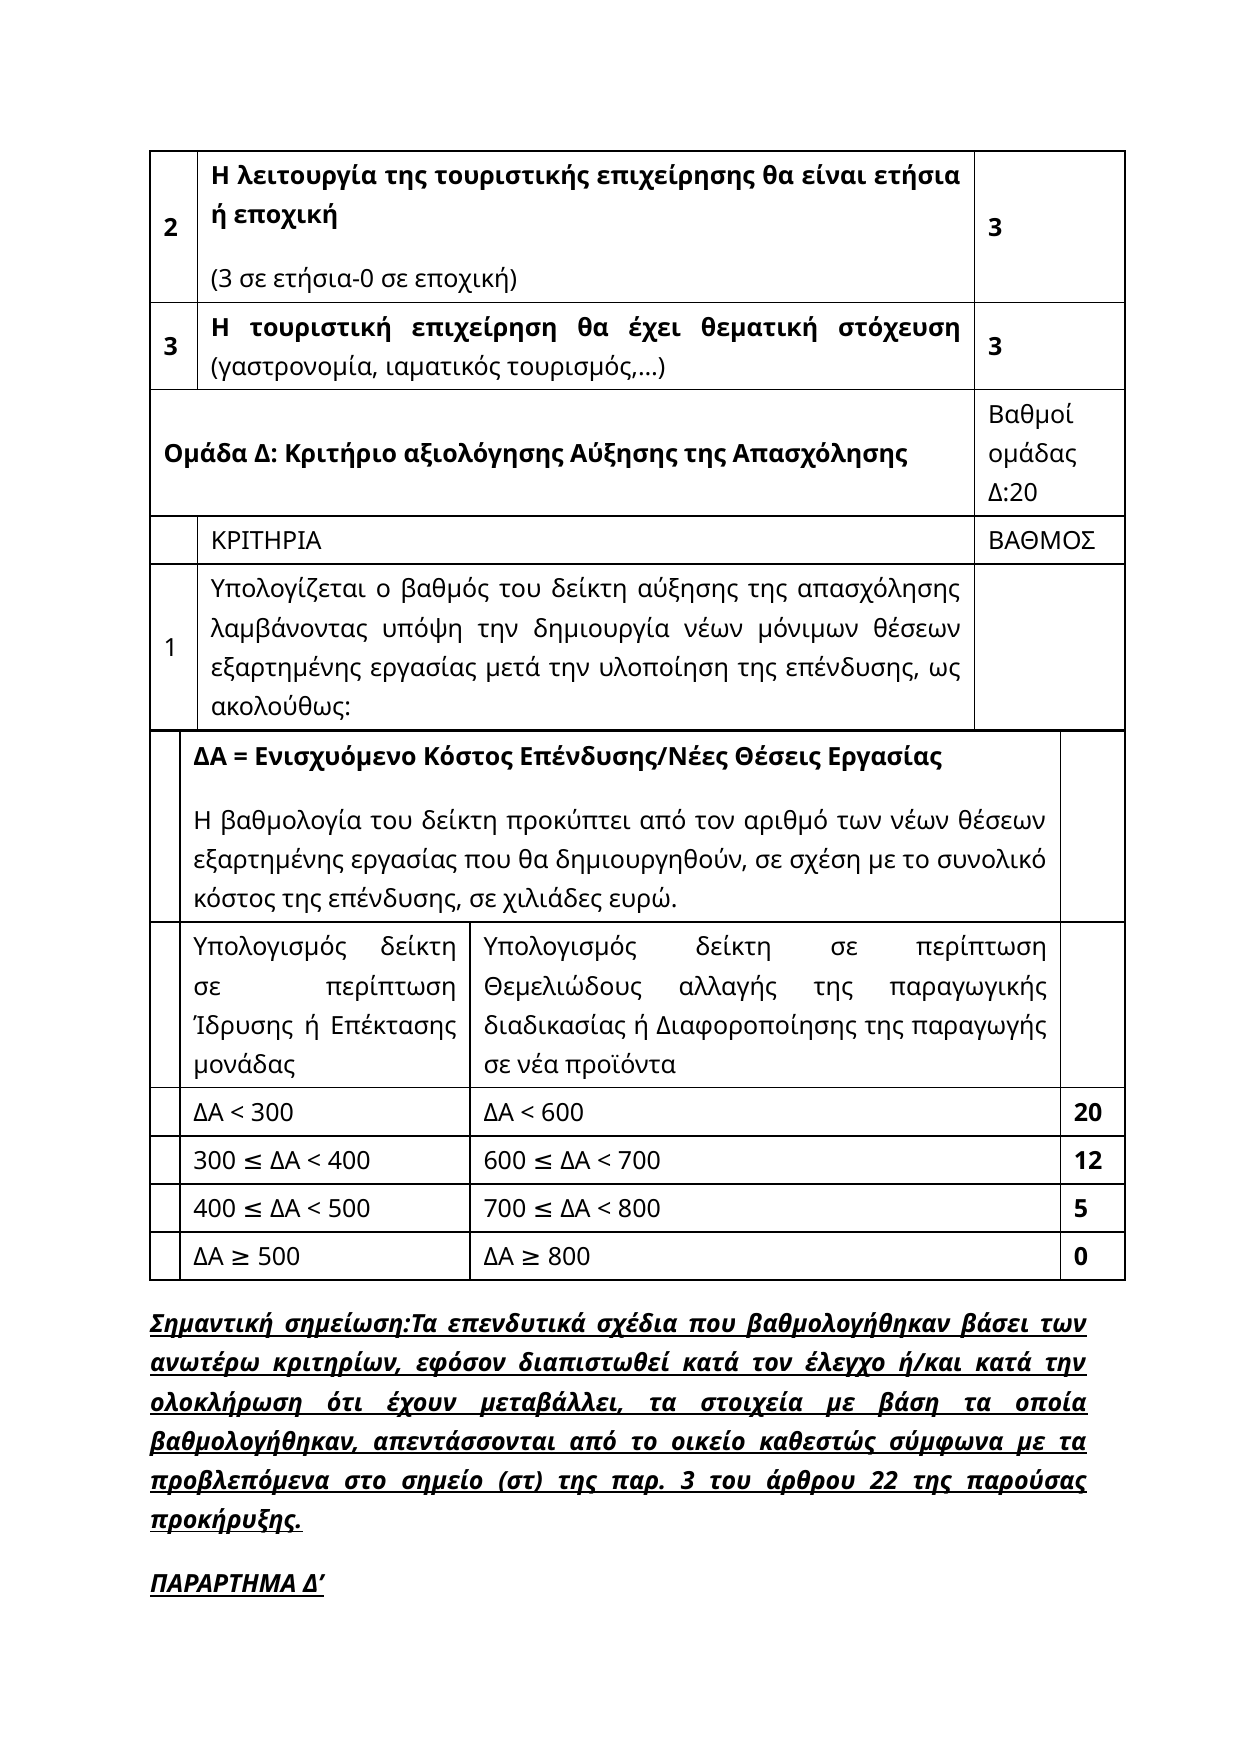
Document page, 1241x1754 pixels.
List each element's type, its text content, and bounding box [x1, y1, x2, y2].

table_cell 600 ≤ ΔΑ < 700 [471, 1137, 1060, 1183]
table_cell 20 [1061, 1088, 1124, 1135]
table_cell [151, 1185, 179, 1231]
table_cell ΚΡΙΤΗΡΙΑ [198, 517, 974, 563]
table_cell ΔΑ ≥ 500 [181, 1233, 469, 1279]
table_cell Ομάδα Δ: Κριτήριο αξιολόγησης Αύξησης της Απασχόλησης [151, 390, 974, 515]
table_cell [151, 1233, 179, 1279]
table_cell Υπολογισμός δείκτη σε περίπτωση Θεμελιώδους αλλαγής της παραγωγικής διαδικασίας ή Διαφοροποίησης της παραγωγής σε νέα προϊόντα [471, 923, 1060, 1087]
table_cell 0 [1061, 1233, 1124, 1279]
table_cell ΔΑ ≥ 800 [471, 1233, 1060, 1279]
table_cell 300 ≤ ΔΑ < 400 [181, 1137, 469, 1183]
table_cell [151, 1137, 179, 1183]
table_cell 12 [1061, 1137, 1124, 1183]
table_cell 1 [151, 565, 197, 729]
table_cell [1061, 923, 1124, 1087]
table_cell [151, 923, 179, 1087]
table_cell 3 [975, 152, 1124, 301]
table_cell Βαθμοί ομάδας Δ:20 [975, 390, 1124, 515]
table_cell [151, 517, 197, 563]
table_cell 2 [151, 152, 197, 301]
table_header [151, 732, 179, 921]
table_header [1061, 732, 1124, 921]
text Σημαντική σημείωση:Τα επενδυτικά σχέδια που βαθμολογήθηκαν βάσει των ανωτέρω κριτηρίων, εφόσον διαπιστωθεί κατά τον έλεγχο ή/και κατά την ολοκλήρωση ότι έχουν μεταβάλλει, τα στοιχεία με βάση τα οποία βαθμολογήθηκαν, απεντάσσονται από το οικείο καθεστώς σύμφωνα με τα προβλεπόμενα στο σημείο (στ) της παρ. 3 του άρθρου 22 της παρούσας προκήρυξης. [150, 1306, 1090, 1536]
table_cell 3 [975, 303, 1124, 389]
table_cell 700 ≤ ΔΑ < 800 [471, 1185, 1060, 1231]
table_cell 3 [151, 303, 197, 389]
table_cell [151, 1088, 179, 1135]
table_cell Υπολογίζεται ο βαθμός του δείκτη αύξησης της απασχόλησης λαμβάνοντας υπόψη την δημιουργία νέων μόνιμων θέσεων εξαρτημένης εργασίας μετά την υλοποίηση της επένδυσης, ως ακολούθως: [198, 565, 974, 729]
table_cell 5 [1061, 1185, 1124, 1231]
table_header ΔΑ = Ενισχυόμενο Κόστος Επένδυσης/Νέες Θέσεις Εργασίας Η βαθμολογία του δείκτη προκύπτει από τον αριθμό των νέων θέσεων εξαρτημένης εργασίας που θα δημιουργηθούν, σε σχέση με το συνολικό κόστος της επένδυσης, σε χιλιάδες ευρώ. [181, 732, 1060, 921]
table_cell ΒΑΘΜΟΣ [975, 517, 1124, 563]
table_cell Υπολογισμός δείκτη σε περίπτωση Ίδρυσης ή Επέκτασης μονάδας [181, 923, 469, 1087]
table_cell ΔΑ < 600 [471, 1088, 1060, 1135]
text ΠΑΡΑΡΤΗΜΑ Δ’ [150, 1566, 1090, 1600]
table_cell 400 ≤ ΔΑ < 500 [181, 1185, 469, 1231]
table_cell Η λειτουργία της τουριστικής επιχείρησης θα είναι ετήσια ή εποχική (3 σε ετήσια-0 σε εποχική) [198, 152, 974, 301]
table_cell ΔΑ < 300 [181, 1088, 469, 1135]
table_cell [975, 565, 1124, 729]
table_cell Η τουριστική επιχείρηση θα έχει θεματική στόχευση (γαστρονομία, ιαματικός τουρισμός,…) [198, 303, 974, 389]
